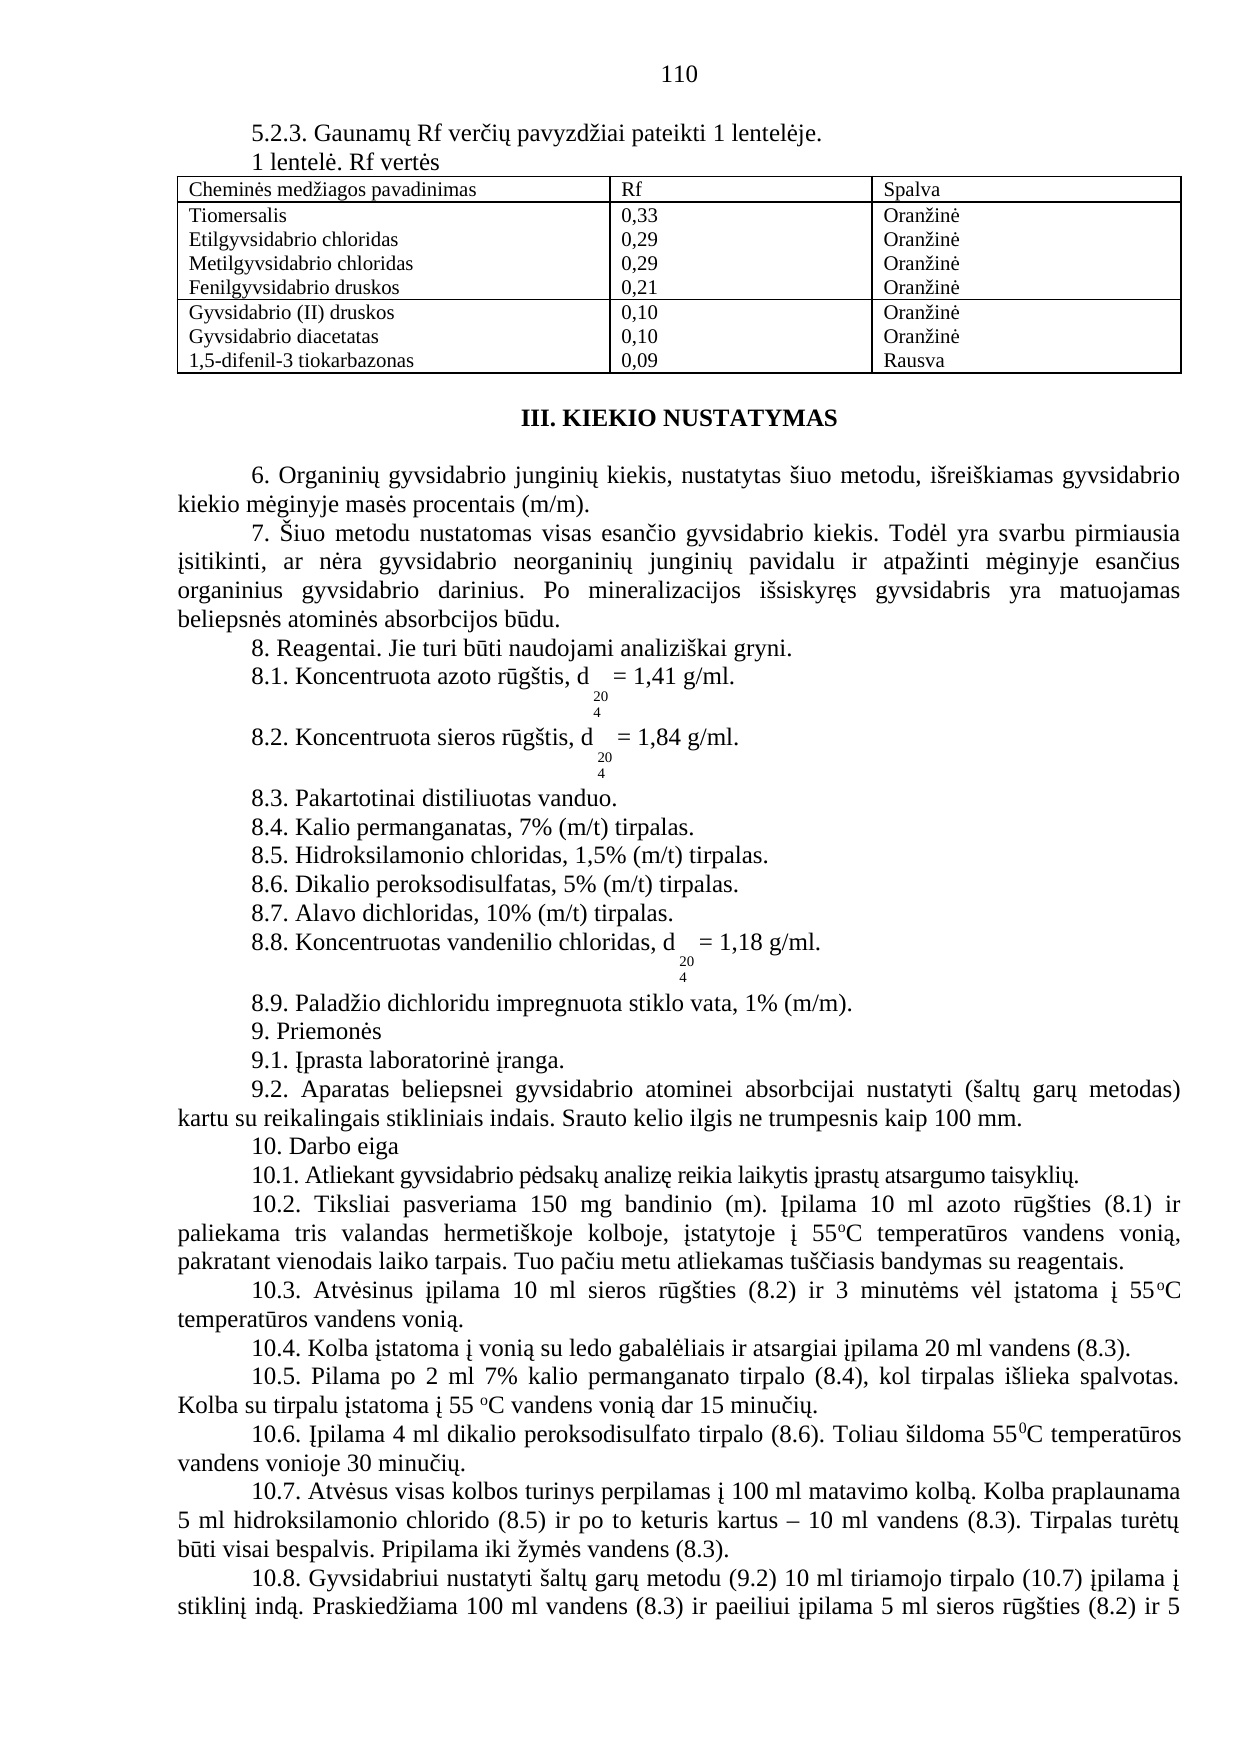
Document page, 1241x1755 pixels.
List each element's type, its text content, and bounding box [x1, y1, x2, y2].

text 8.4. Kalio permanganatas, 7% (m/t) tirpalas. [177, 812, 1181, 841]
text 8.5. Hidroksilamonio chloridas, 1,5% (m/t) tirpalas. [177, 841, 1181, 869]
text 8.7. Alavo dichloridas, 10% (m/t) tirpalas. [177, 898, 1181, 927]
table_cell Fenilgyvsidabrio druskos [178, 275, 609, 299]
text 10.4. Kolba įstatoma į vonią su ledo gabalėliais ir atsargiai įpilama 20 ml vandens (8.3). [177, 1333, 1181, 1361]
table_cell 0,21 [611, 275, 871, 299]
text 7. Šiuo metodu nustatomas visas esančio gyvsidabrio kiekis. Todėl yra svarbu pirmiausia įsitikinti, ar nėra gyvsidabrio neorganinių junginių pavidalu ir atpažinti mėginyje esančius organinius gyvsidabrio darinius. Po mineralizacijos išsiskyręs gyvsidabris yra matuojamas beliepsnės atominės absorbcijos būdu. [177, 518, 1181, 633]
text III. KIEKIO NUSTATYMAS [177, 403, 1181, 431]
table_cell 0,10 [611, 300, 871, 324]
table_cell 0,33 [611, 203, 871, 227]
text 8.8. Koncentruotas vandenilio chloridas, d= 1,18 g/ml. [177, 927, 1181, 988]
text 9.2. Aparatas beliepsnei gyvsidabrio atominei absorbcijai nustatyti (šaltų garų metodas) kartu su reikalingais stikliniais indais. Srauto kelio ilgis ne trumpesnis kaip 100 mm. [177, 1074, 1181, 1131]
text 5.2.3. Gaunamų Rf verčių pavyzdžiai pateikti 1 lentelėje. [177, 118, 1181, 147]
table_cell Oranžinė [873, 300, 1180, 324]
text 8.9. Paladžio dichloridu impregnuota stiklo vata, 1% (m/m). [177, 988, 1181, 1016]
text 1 lentelė. Rf vertės [177, 147, 1181, 176]
table_cell 0,29 [611, 251, 871, 275]
table_cell Gyvsidabrio diacetatas [178, 324, 609, 348]
text 8. Reagentai. Jie turi būti naudojami analiziškai gryni. [177, 633, 1181, 661]
table_cell 1,5-difenil-3 tiokarbazonas [178, 348, 609, 372]
table_cell 0,29 [611, 227, 871, 251]
table_cell Oranžinė [873, 203, 1180, 227]
text 10.8. Gyvsidabriui nustatyti šaltų garų metodu (9.2) 10 ml tiriamojo tirpalo (10.7) įpilama į stiklinį indą. Praskiedžiama 100 ml vandens (8.3) ir paeiliui įpilama 5 ml sieros rūgšties (8.2) ir 5 [177, 1563, 1181, 1620]
table_header Rf [611, 177, 871, 201]
table_cell Oranžinė [873, 324, 1180, 348]
table_cell Oranžinė [873, 251, 1180, 275]
text 6. Organinių gyvsidabrio junginių kiekis, nustatytas šiuo metodu, išreiškiamas gyvsidabrio kiekio mėginyje masės procentais (m/m). [177, 460, 1181, 518]
text 10.1. Atliekant gyvsidabrio pėdsakų analizę reikia laikytis įprastų atsargumo taisyklių. [177, 1160, 1181, 1189]
text 8.1. Koncentruota azoto rūgštis, d= 1,41 g/ml. [177, 661, 1181, 722]
table_cell Oranžinė [873, 275, 1180, 299]
text 9. Priemonės [177, 1016, 1181, 1045]
text 8.6. Dikalio peroksodisulfatas, 5% (m/t) tirpalas. [177, 869, 1181, 898]
table_cell 0,10 [611, 324, 871, 348]
table_header Spalva [873, 177, 1180, 201]
table_cell Gyvsidabrio (II) druskos [178, 300, 609, 324]
text 10.5. Pilama po 2 ml 7% kalio permanganato tirpalo (8.4), kol tirpalas išlieka spalvotas. Kolba su tirpalu įstatoma į 55 oC vandens vonią dar 15 minučių. [177, 1361, 1181, 1419]
text 10.2. Tiksliai pasveriama 150 mg bandinio (m). Įpilama 10 ml azoto rūgšties (8.1) ir paliekama tris valandas hermetiškoje kolboje, įstatytoje į 55oC temperatūros vandens vonią, pakratant vienodais laiko tarpais. Tuo pačiu metu atliekamas tuščiasis bandymas su reagentais. [177, 1189, 1181, 1275]
text 10. Darbo eiga [177, 1131, 1181, 1160]
text 10.6. Įpilama 4 ml dikalio peroksodisulfato tirpalo (8.6). Toliau šildoma 550C temperatūros vandens vonioje 30 minučių. [177, 1419, 1181, 1476]
table_cell 0,09 [611, 348, 871, 372]
text 9.1. Įprasta laboratorinė įranga. [177, 1045, 1181, 1074]
text 10.3. Atvėsinus įpilama 10 ml sieros rūgšties (8.2) ir 3 minutėms vėl įstatoma į 55oC temperatūros vandens vonią. [177, 1275, 1181, 1333]
table_cell Oranžinė [873, 227, 1180, 251]
text 8.2. Koncentruota sieros rūgštis, d= 1,84 g/ml. [177, 722, 1181, 783]
text 10.7. Atvėsus visas kolbos turinys perpilamas į 100 ml matavimo kolbą. Kolba praplaunama 5 ml hidroksilamonio chlorido (8.5) ir po to keturis kartus – 10 ml vandens (8.3). Tirpalas turėtų būti visai bespalvis. Pripilama iki žymės vandens (8.3). [177, 1476, 1181, 1563]
table_cell Tiomersalis [178, 203, 609, 227]
table_cell Etilgyvsidabrio chloridas [178, 227, 609, 251]
table_cell Rausva [873, 348, 1180, 372]
text 8.3. Pakartotinai distiliuotas vanduo. [177, 783, 1181, 812]
table_header Cheminės medžiagos pavadinimas [178, 177, 609, 201]
table_cell Metilgyvsidabrio chloridas [178, 251, 609, 275]
